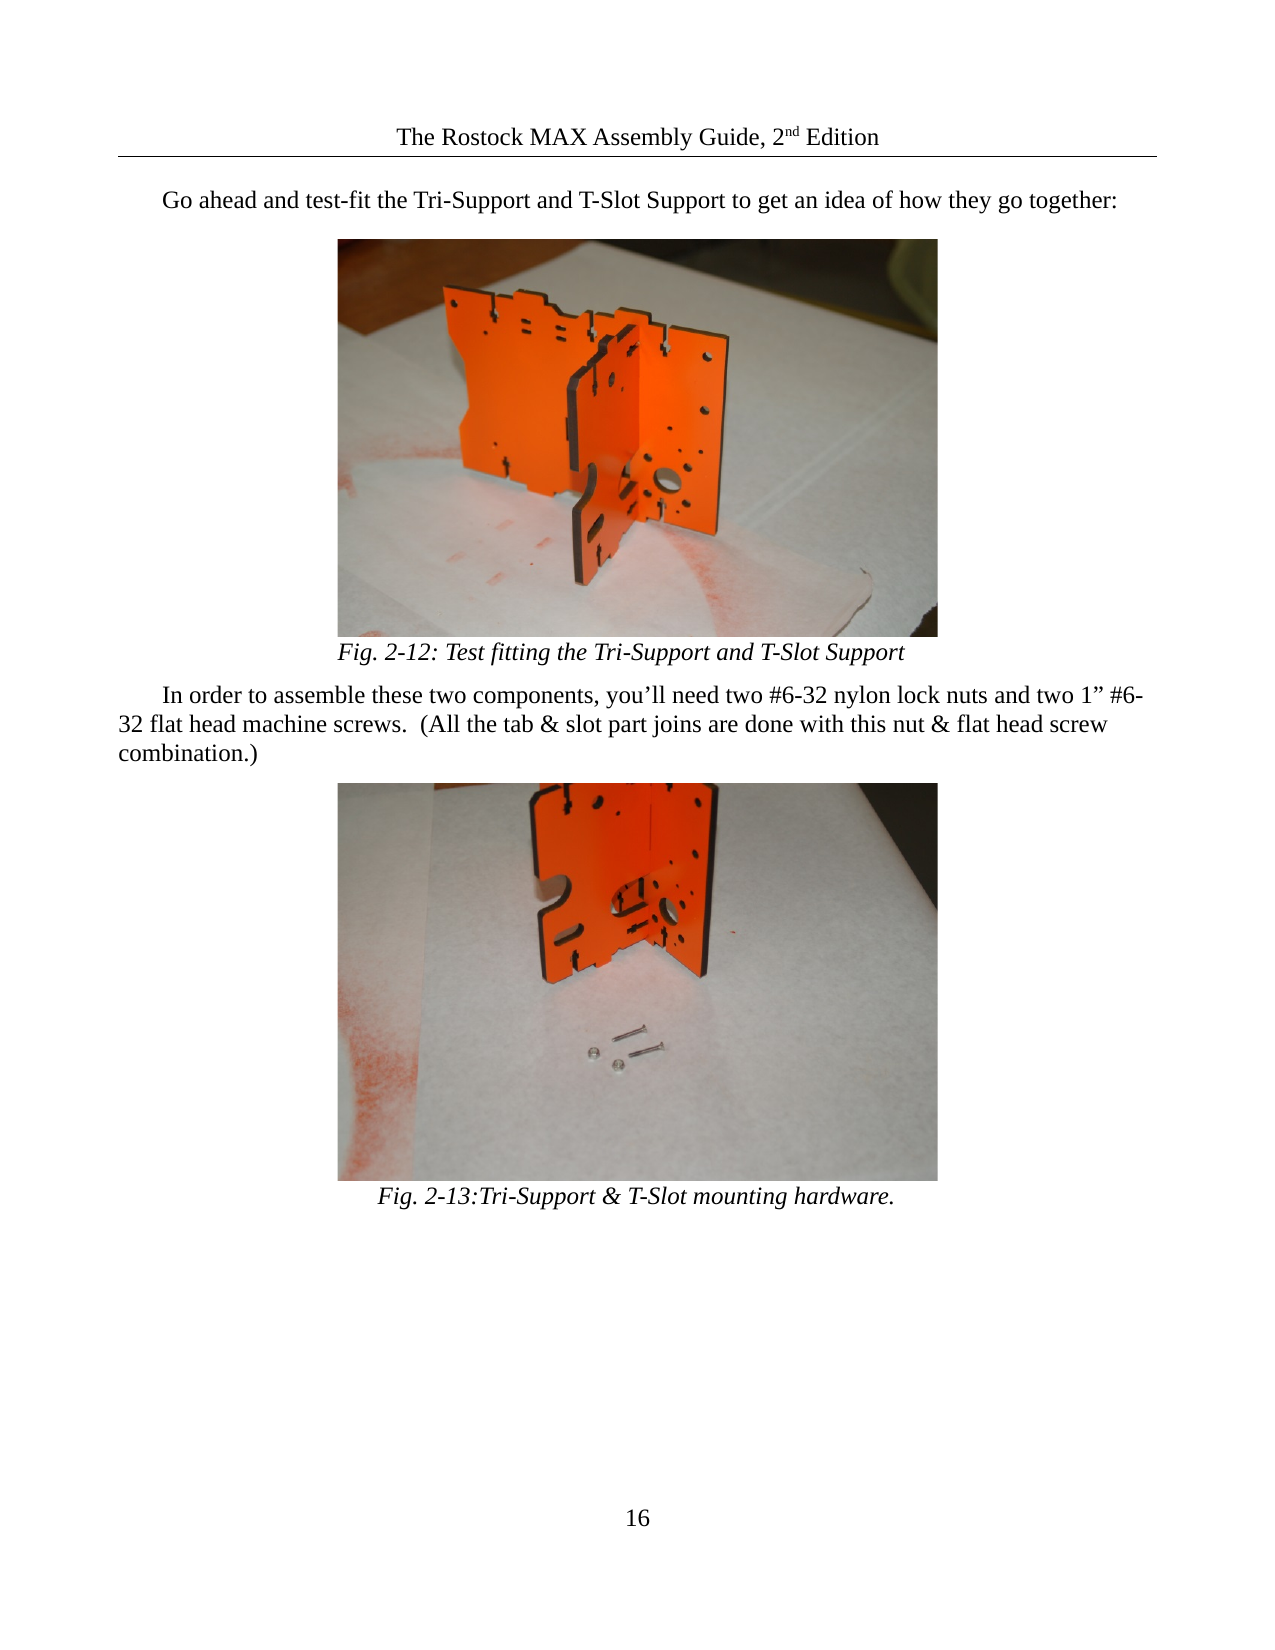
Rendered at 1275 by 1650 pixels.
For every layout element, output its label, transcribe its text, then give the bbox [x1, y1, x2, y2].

picture [337, 239, 938, 637]
text Fig. 2-13:Tri-Support & T-Slot mounting hardware. [337, 1181, 937, 1209]
text Fig. 2-12: Test fitting the Tri-Support and T-Slot Support [337, 637, 937, 665]
picture [337, 783, 938, 1181]
text In order to assemble these two components, you’ll need two #6-32 nylon lock nuts and two 1” #6-32 flat head machine screws. (All the tab & slot part joins are done with this nut & flat head screw combination.) [118, 680, 1157, 766]
text Go ahead and test-fit the Tri-Support and T-Slot Support to get an idea of how they go together: [118, 185, 1157, 214]
